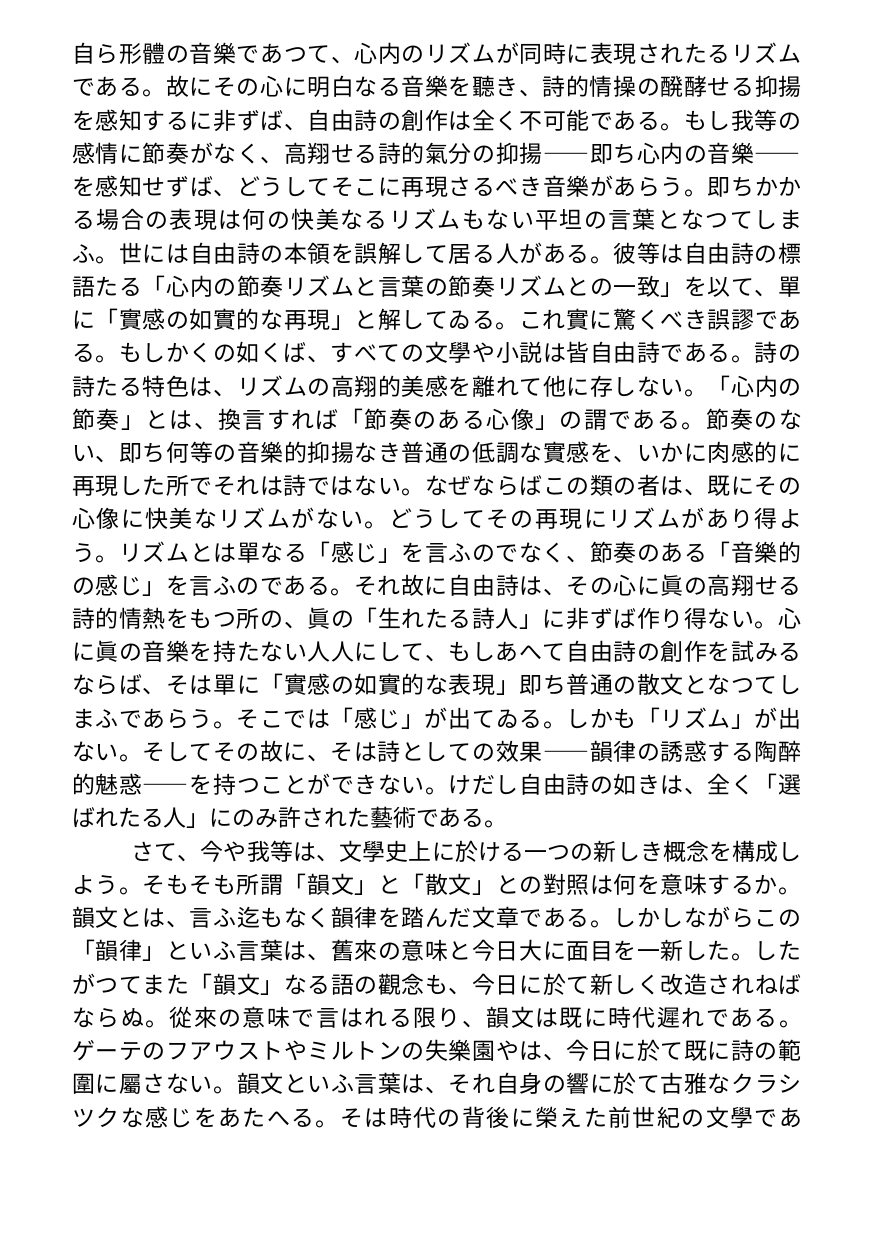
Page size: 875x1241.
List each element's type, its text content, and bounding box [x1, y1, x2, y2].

text 自ら形體の音樂であつて、心内のリズムが同時に表現されたるリズムである。故にその心に明白なる音樂を聽き、詩的情操の醗酵せる抑揚を感知するに非ずば、自由詩の創作は全く不可能である。もし我等の感情に節奏がなく、高翔せる詩的氣分の抑揚――即ち心内の音樂――を感知せずば、どうしてそこに再現さるべき音樂があらう。即ちかかる場合の表現は何の快美なるリズムもない平坦の言葉となつてしまふ。世には自由詩の本領を誤解して居る人がある。彼等は自由詩の標語たる「心内の節奏リズムと言葉の節奏リズムとの一致」を以て、單に「實感の如實的な再現」と解してゐる。これ實に驚くべき誤謬である。もしかくの如くば、すべての文學や小説は皆自由詩である。詩の詩たる特色は、リズムの高翔的美感を離れて他に存しない。「心内の節奏」とは、換言すれば「節奏のある心像」の謂である。節奏のない、即ち何等の音樂的抑揚なき普通の低調な實感を、いかに肉感的に再現した所でそれは詩ではない。なぜならばこの類の者は、既にその心像に快美なリズムがない。どうしてその再現にリズムがあり得よう。リズムとは單なる「感じ」を言ふのでなく、節奏のある「音樂的の感じ」を言ふのである。それ故に自由詩は、その心に眞の高翔せる詩的情熱をもつ所の、眞の「生れたる詩人」に非ずば作り得ない。心に眞の音樂を持たない人人にして、もしあへて自由詩の創作を試みるならば、そは單に「實感の如實的な表現」即ち普通の散文となつてしまふであらう。そこでは「感じ」が出てゐる。しかも「リズム」が出ない。そしてその故に、そは詩としての效果――韻律の誘惑する陶醉的魅惑――を持つことができない。けだし自由詩の如きは、全く「選ばれたる人」にのみ許された藝術である。 [72, 36, 802, 833]
text さて、今や我等は、文學史上に於ける一つの新しき概念を構成しよう。そもそも所謂「韻文」と「散文」との對照は何を意味するか。韻文とは、言ふ迄もなく韻律を踏んだ文章である。しかしながらこの「韻律」といふ言葉は、舊來の意味と今日大に面目を一新した。したがつてまた「韻文」なる語の觀念も、今日に於て新しく改造されねばならぬ。從來の意味で言はれる限り、韻文は既に時代遲れである。ゲーテのフアウストやミルトンの失樂園やは、今日に於て既に詩の範圍に屬さない。韻文といふ言葉は、それ自身の響に於て古雅なクラシツクな感じをあたへる。そは時代の背後に榮えた前世紀の文學であ [72, 833, 802, 1133]
